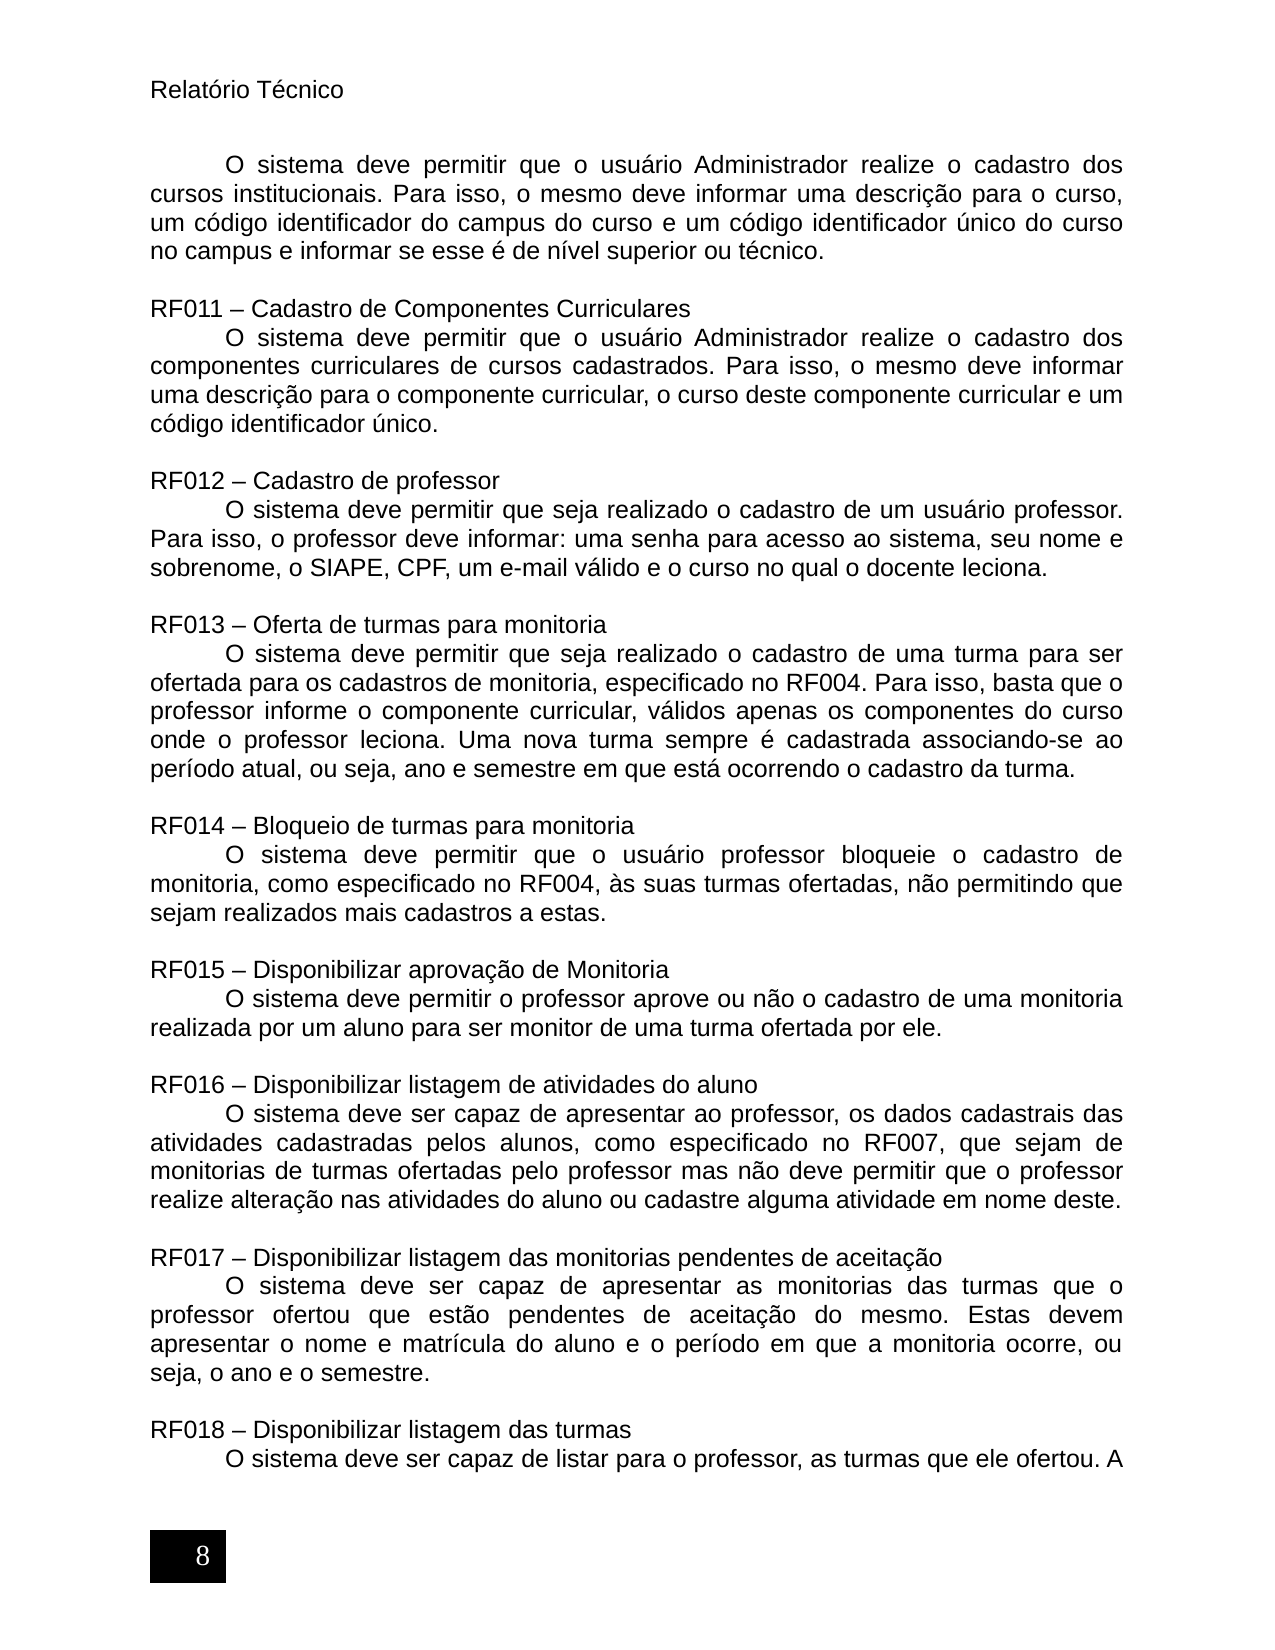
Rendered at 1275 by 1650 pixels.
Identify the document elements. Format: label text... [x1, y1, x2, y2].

text O sistema deve permitir que o usuário Administrador realize o cadastro dos componentes curriculares de cursos cadastrados. Para isso, o mesmo deve informar uma descrição para o componente curricular, o curso deste componente curricular e um código identificador único. [150, 322, 1125, 437]
text RF014 – Bloqueio de turmas para monitoria [150, 811, 1125, 840]
text O sistema deve permitir que seja realizado o cadastro de uma turma para ser ofertada para os cadastros de monitoria, especificado no RF004. Para isso, basta que o professor informe o componente curricular, válidos apenas os componentes do curso onde o professor leciona. Uma nova turma sempre é cadastrada associando-se ao período atual, ou seja, ano e semestre em que está ocorrendo o cadastro da turma. [150, 639, 1125, 782]
text RF011 – Cadastro de Componentes Curriculares [150, 294, 1125, 322]
text O sistema deve permitir que o usuário Administrador realize o cadastro dos cursos institucionais. Para isso, o mesmo deve informar uma descrição para o curso, um código identificador do campus do curso e um código identificador único do curso no campus e informar se esse é de nível superior ou técnico. [150, 150, 1125, 265]
text RF018 – Disponibilizar listagem das turmas [150, 1415, 1125, 1444]
text O sistema deve ser capaz de apresentar ao professor, os dados cadastrais das atividades cadastradas pelos alunos, como especificado no RF007, que sejam de monitorias de turmas ofertadas pelo professor mas não deve permitir que o professor realize alteração nas atividades do aluno ou cadastre alguma atividade em nome deste. [150, 1099, 1125, 1214]
text RF015 – Disponibilizar aprovação de Monitoria [150, 955, 1125, 984]
text O sistema deve ser capaz de apresentar as monitorias das turmas que o professor ofertou que estão pendentes de aceitação do mesmo. Estas devem apresentar o nome e matrícula do aluno e o período em que a monitoria ocorre, ou seja, o ano e o semestre. [150, 1271, 1125, 1386]
text O sistema deve permitir que seja realizado o cadastro de um usuário professor. Para isso, o professor deve informar: uma senha para acesso ao sistema, seu nome e sobrenome, o SIAPE, CPF, um e-mail válido e o curso no qual o docente leciona. [150, 495, 1125, 581]
text O sistema deve permitir que o usuário professor bloqueie o cadastro de monitoria, como especificado no RF004, às suas turmas ofertadas, não permitindo que sejam realizados mais cadastros a estas. [150, 840, 1125, 926]
text RF013 – Oferta de turmas para monitoria [150, 610, 1125, 639]
text RF012 – Cadastro de professor [150, 466, 1125, 495]
text O sistema deve permitir o professor aprove ou não o cadastro de uma monitoria realizada por um aluno para ser monitor de uma turma ofertada por ele. [150, 984, 1125, 1041]
text RF016 – Disponibilizar listagem de atividades do aluno [150, 1070, 1125, 1099]
text O sistema deve ser capaz de listar para o professor, as turmas que ele ofertou. A [150, 1444, 1125, 1472]
text RF017 – Disponibilizar listagem das monitorias pendentes de aceitação [150, 1242, 1125, 1271]
